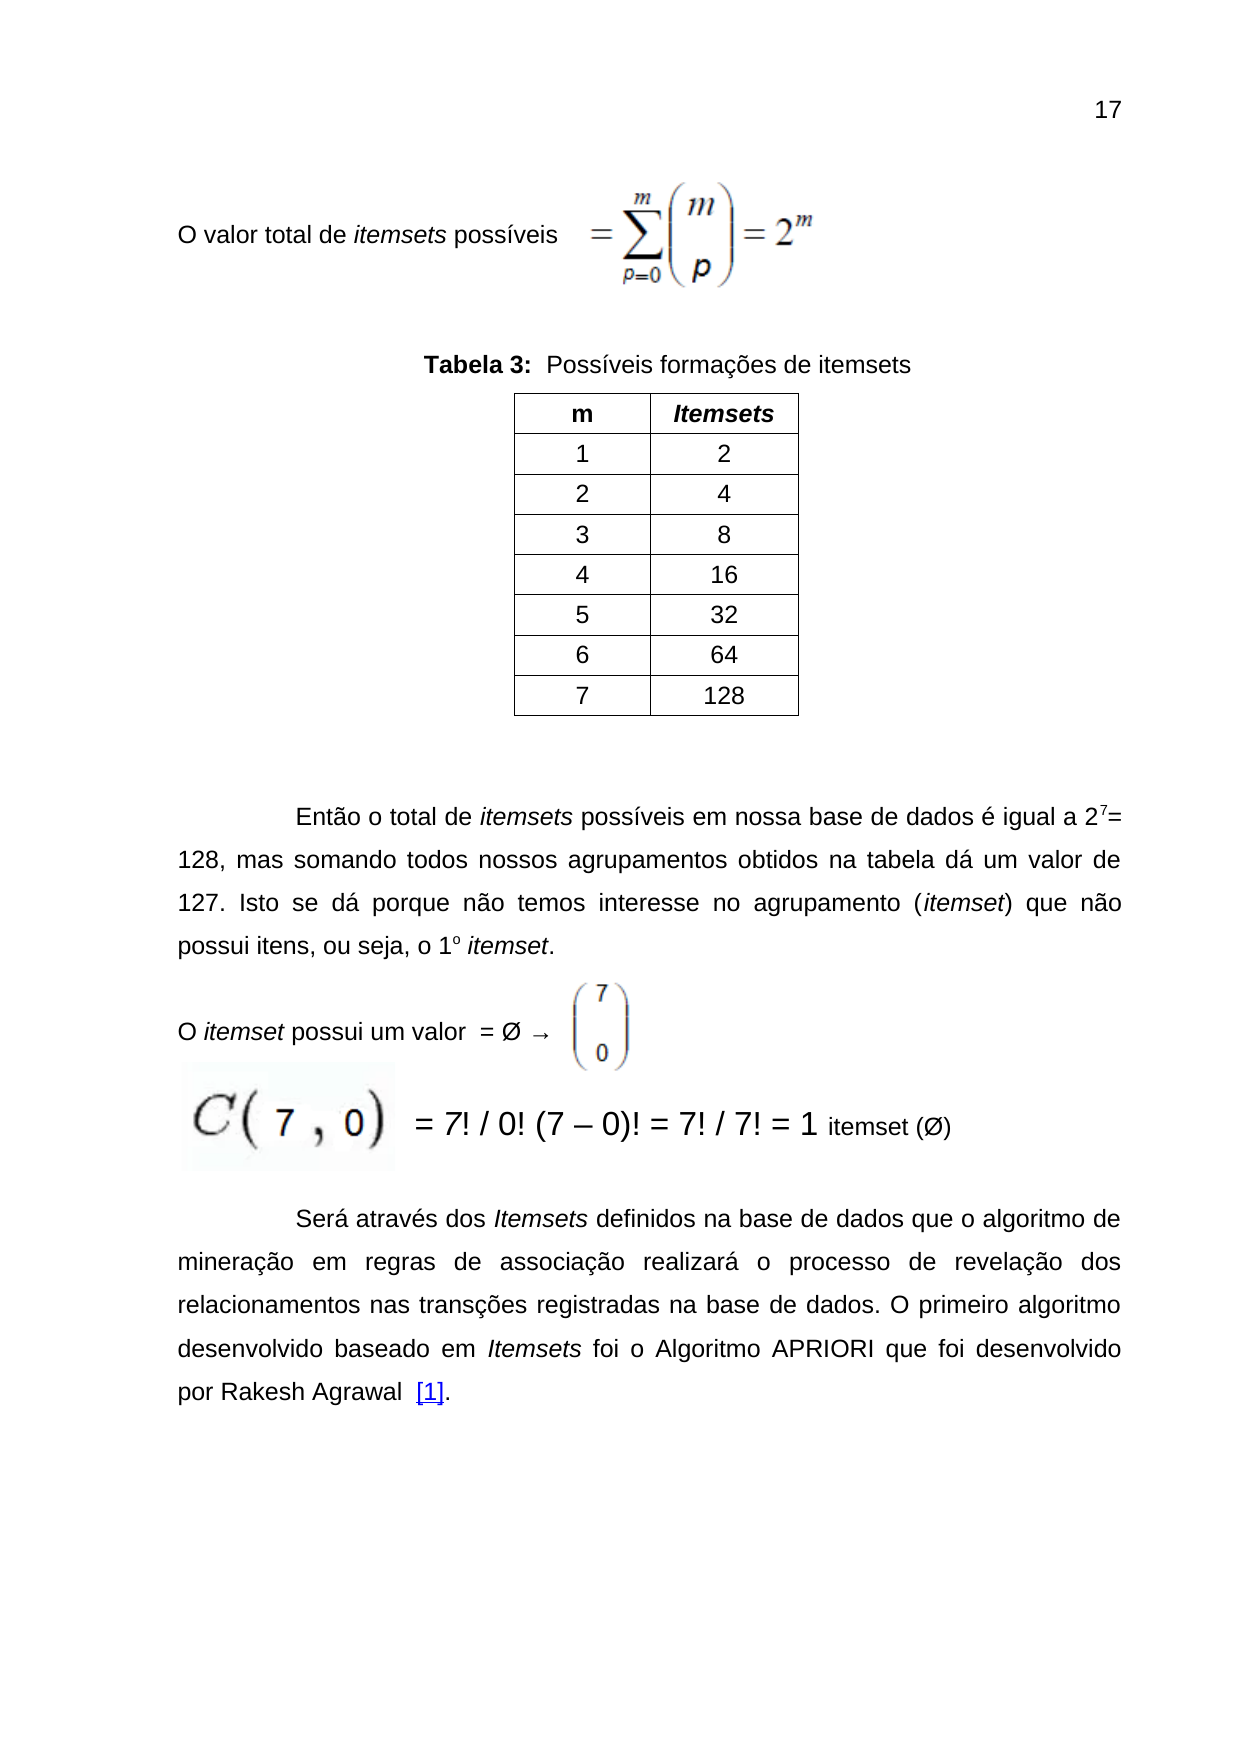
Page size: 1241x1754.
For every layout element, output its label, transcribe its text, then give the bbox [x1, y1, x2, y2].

table_header m [515, 394, 650, 433]
table_cell 3 [515, 515, 650, 554]
table_cell 32 [651, 595, 798, 635]
table_cell 6 [515, 636, 650, 675]
picture [569, 980, 631, 1074]
text Será através dos Itemsets definidos na base de dados que o algoritmo de mineração em regras de associação realizará o processo de revelação dos relacionamentos nas transções registradas na base de dados. O primeiro algoritmo desenvolvido baseado em Itemsets foi o Algoritmo APRIORI que foi desenvolvido por Rakesh Agrawal [1]. [177, 1204, 1122, 1406]
table_cell 8 [651, 515, 798, 554]
table_cell 128 [651, 676, 798, 715]
table_cell 7 [515, 676, 650, 715]
table_cell 4 [651, 475, 798, 514]
table_cell 5 [515, 595, 650, 635]
table_cell 2 [651, 434, 798, 473]
text Então o total de itemsets possíveis em nossa base de dados é igual a 27= 128, mas somando todos nossos agrupamentos obtidos na tabela dá um valor de 127. Isto se dá porque não temos interesse no agrupamento (itemset) que não possui itens, ou seja, o 1o itemset. [177, 802, 1122, 960]
text [826, 220, 1122, 249]
text Tabela 3: Possíveis formações de itemsets [177, 350, 1122, 378]
picture [578, 181, 826, 297]
table_cell 4 [515, 555, 650, 594]
table_header Itemsets [651, 394, 798, 433]
table_cell 64 [651, 636, 798, 675]
picture [181, 1062, 396, 1171]
table_cell 1 [515, 434, 650, 473]
table_cell 16 [651, 555, 798, 594]
table_cell 2 [515, 475, 650, 514]
text [631, 1017, 1122, 1046]
text = 7! / 0! (7 – 0)! = 7! / 7! = 1 itemset (Ø) [396, 1103, 1122, 1142]
text O valor total de itemsets possíveis [177, 220, 578, 249]
text O itemset possui um valor = Ø → [177, 1017, 569, 1046]
